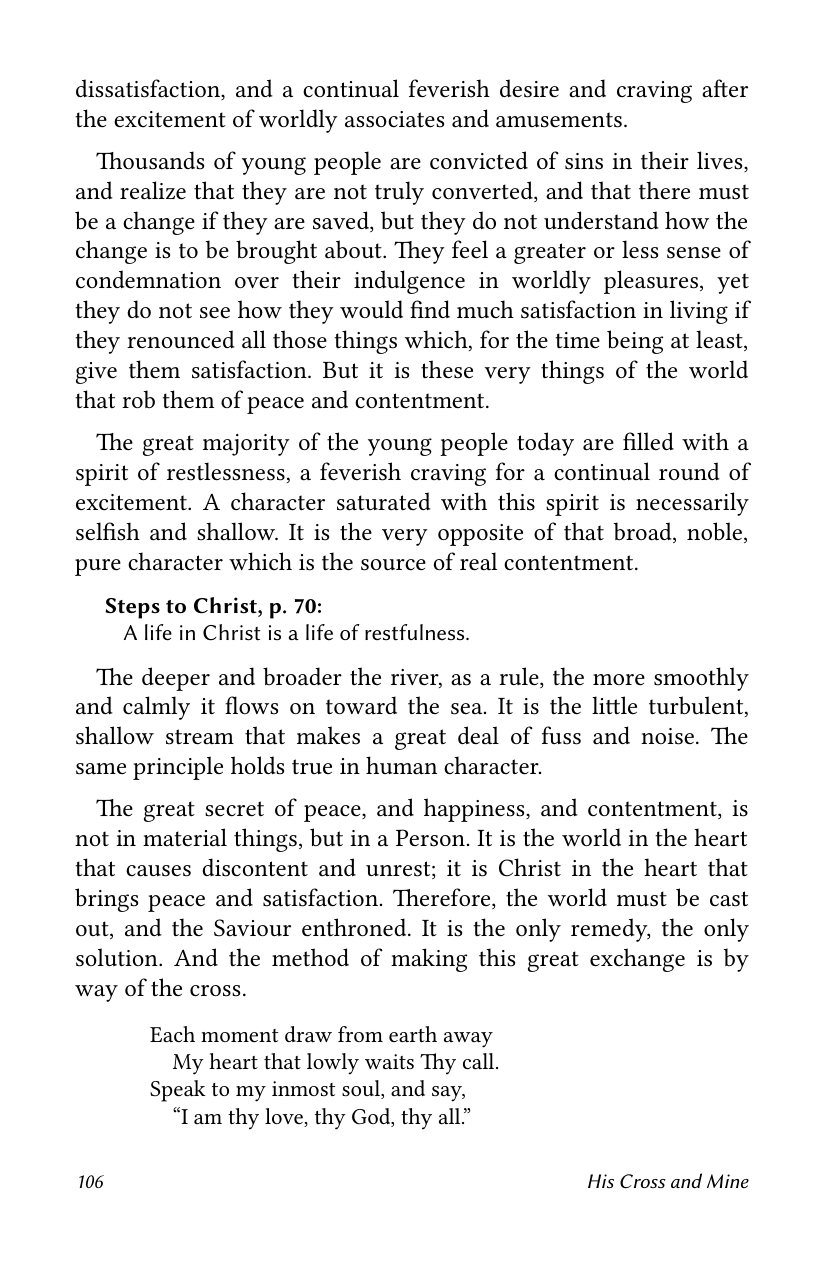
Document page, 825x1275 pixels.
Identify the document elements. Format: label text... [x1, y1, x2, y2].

text dissatisfaction, and a continual feverish desire and craving after the excitement of worldly associates and amusements. [75, 75, 750, 133]
text The great majority of the young people today are filled with a spirit of restlessness, a feverish craving for a continual round of excitement. A character saturated with this spirit is necessarily selfish and shallow. It is the very opposite of that broad, noble, pure character which is the source of real contentment. [75, 428, 750, 576]
text Steps to Christ, p. 70: [105, 592, 750, 619]
text “I am thy love, thy God, thy all.” [150, 1104, 750, 1130]
text A life in Christ is a life of restfulness. [105, 620, 720, 646]
text The great secret of peace, and happiness, and contentment, is not in material things, but in a Person. It is the world in the heart that causes discontent and unrest; it is Christ in the heart that brings peace and satisfaction. Therefore, the world must be cast out, and the Saviour enthroned. It is the only remedy, the only solution. And the method of making this great exchange is by way of the cross. [75, 794, 750, 1002]
text Speak to my inmost soul, and say, [150, 1076, 750, 1102]
text Each moment draw from earth away [150, 1021, 750, 1048]
text Thousands of young people are convicted of sins in their lives, and realize that they are not truly converted, and that there must be a change if they are saved, but they do not understand how the change is to be brought about. They feel a greater or less sense of condemnation over their indulgence in worldly pleasures, yet they do not see how they would find much satisfaction in living if they renounced all those things which, for the time being at least, give them satisfaction. But it is these very things of the world that rob them of peace and contentment. [75, 147, 750, 414]
text My heart that lowly waits Thy call. [150, 1049, 750, 1075]
text The deeper and broader the river, as a rule, the more smoothly and calmly it flows on toward the sea. It is the little turbulent, shallow stream that makes a great deal of fuss and noise. The same principle holds true in human character. [75, 662, 750, 781]
